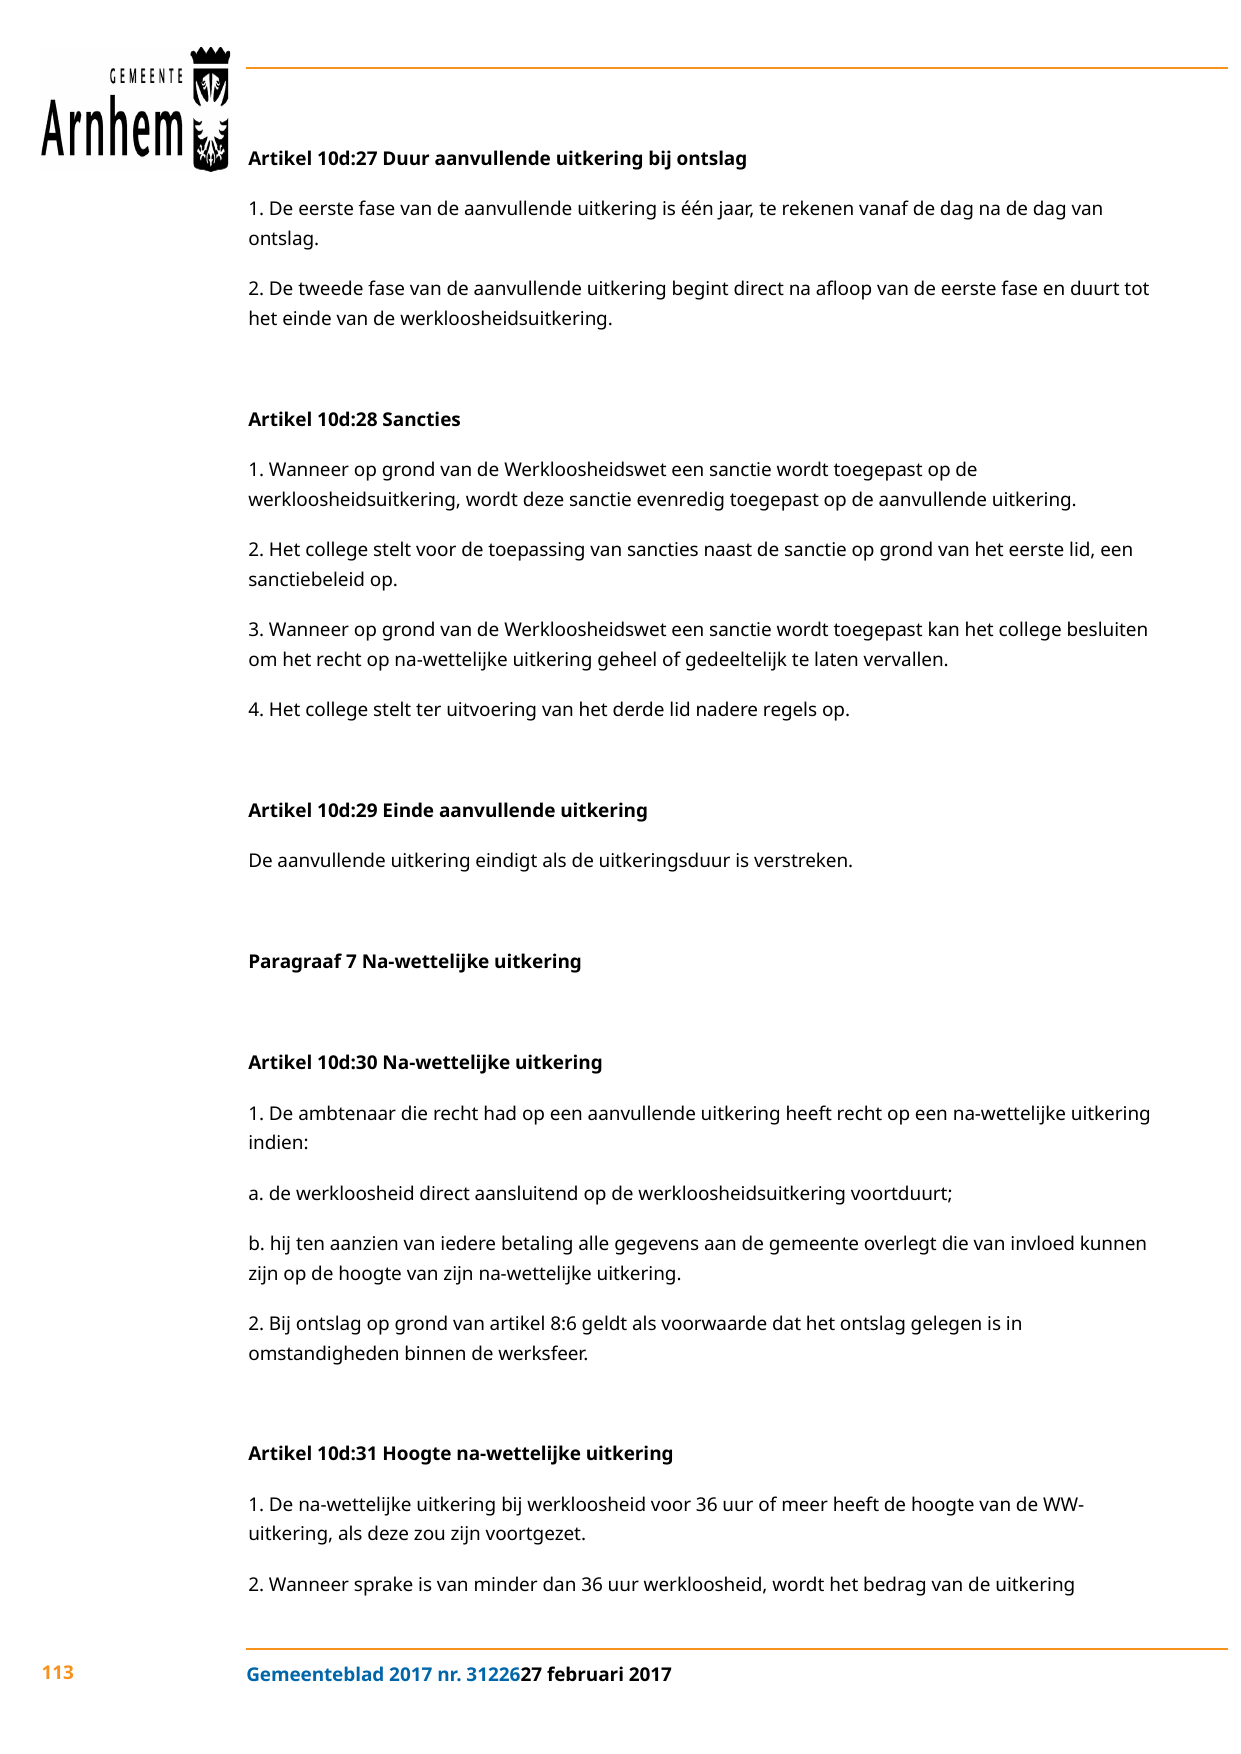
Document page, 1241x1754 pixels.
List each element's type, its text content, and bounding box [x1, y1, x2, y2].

text Artikel 10d:31 Hoogte na-wettelijke uitkering [248, 1441, 1152, 1466]
text 2. De tweede fase van de aanvullende uitkering begint direct na afloop van de eerste fase en duurt tot het einde van de werkloosheidsuitkering. [248, 276, 1152, 331]
text 2. Bij ontslag op grond van artikel 8:6 geldt als voorwaarde dat het ontslag gelegen is in omstandigheden binnen de werksfeer. [248, 1310, 1152, 1366]
text Paragraaf 7 Na-wettelijke uitkering [248, 948, 1152, 974]
text 1. De na-wettelijke uitkering bij werkloosheid voor 36 uur of meer heeft de hoogte van de WW-uitkering, als deze zou zijn voortgezet. [248, 1491, 1152, 1546]
text De aanvullende uitkering eindigt als de uitkeringsduur is verstreken. [248, 848, 1152, 873]
text 2. Het college stelt voor de toepassing van sancties naast de sanctie op grond van het eerste lid, een sanctiebeleid op. [248, 536, 1152, 592]
text Artikel 10d:30 Na-wettelijke uitkering [248, 1049, 1152, 1075]
text 4. Het college stelt ter uitvoering van het derde lid nadere regels op. [248, 696, 1152, 722]
picture [41, 47, 231, 172]
text 1. De ambtenaar die recht had op een aanvullende uitkering heeft recht op een na-wettelijke uitkering indien: [248, 1100, 1152, 1155]
text Artikel 10d:27 Duur aanvullende uitkering bij ontslag [248, 145, 1152, 171]
text Artikel 10d:28 Sancties [248, 406, 1152, 432]
text a. de werkloosheid direct aansluitend op de werkloosheidsuitkering voortduurt; [248, 1180, 1152, 1206]
text b. hij ten aanzien van iedere betaling alle gegevens aan de gemeente overlegt die van invloed kunnen zijn op de hoogte van zijn na-wettelijke uitkering. [248, 1230, 1152, 1286]
text 3. Wanneer op grond van de Werkloosheidswet een sanctie wordt toegepast kan het college besluiten om het recht op na-wettelijke uitkering geheel of gedeeltelijk te laten vervallen. [248, 616, 1152, 672]
text Artikel 10d:29 Einde aanvullende uitkering [248, 797, 1152, 823]
text 1. Wanneer op grond van de Werkloosheidswet een sanctie wordt toegepast op de werkloosheidsuitkering, wordt deze sanctie evenredig toegepast op de aanvullende uitkering. [248, 456, 1152, 512]
text 1. De eerste fase van de aanvullende uitkering is één jaar, te rekenen vanaf de dag na de dag van ontslag. [248, 196, 1152, 251]
text 2. Wanneer sprake is van minder dan 36 uur werkloosheid, wordt het bedrag van de uitkering [248, 1571, 1152, 1597]
